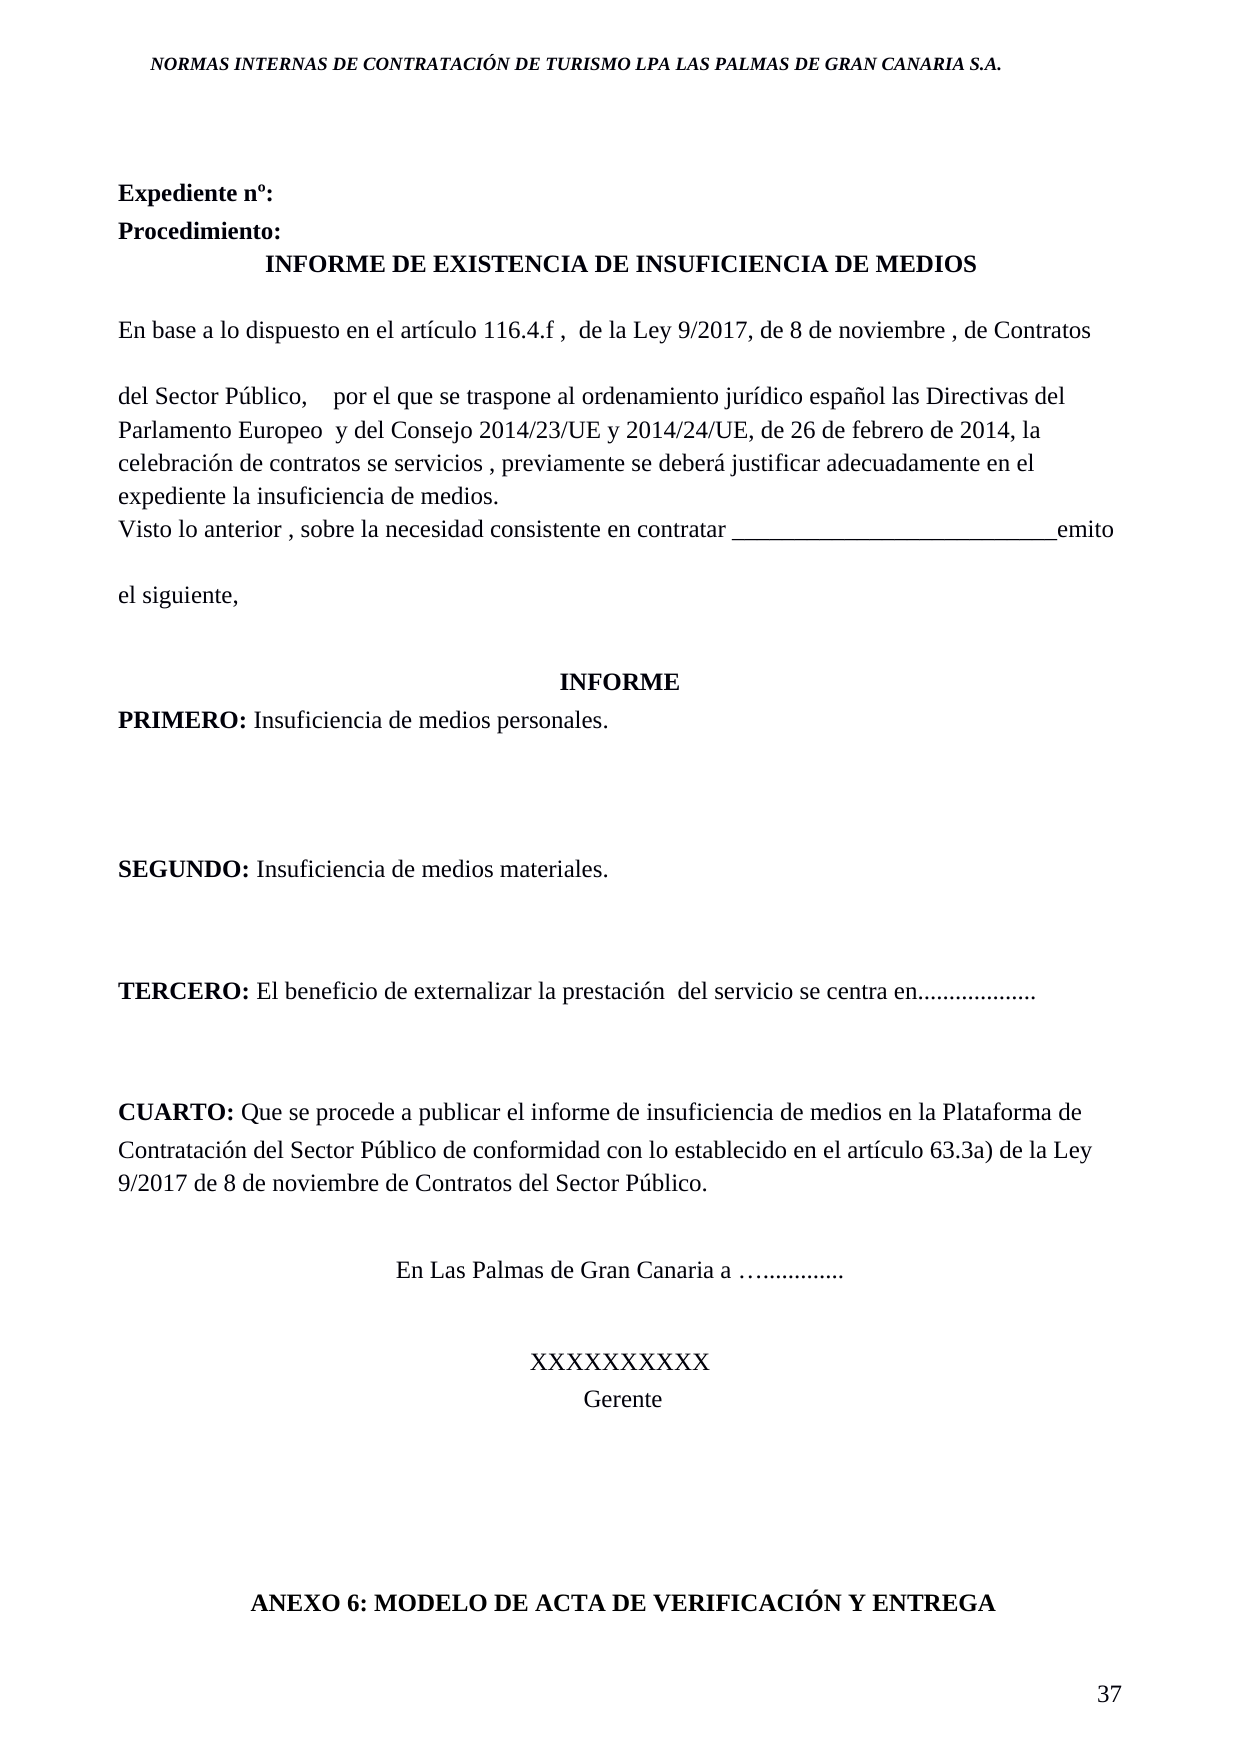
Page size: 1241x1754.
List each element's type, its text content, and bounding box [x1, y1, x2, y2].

text INFORME [559, 667, 1135, 696]
text 9/2017 de 8 de noviembre de Contratos del Sector Público. [118, 1168, 1135, 1196]
text el siguiente, [118, 580, 1135, 608]
text Contratación del Sector Público de conformidad con lo establecido en el artículo 63.3a) de la Ley [118, 1135, 1135, 1164]
text SEGUNDO: Insuficiencia de medios materiales. [118, 854, 1135, 883]
text INFORME DE EXISTENCIA DE INSUFICIENCIA DE MEDIOS [265, 249, 1135, 278]
text 37 [1097, 1679, 1135, 1707]
text Procedimiento: [118, 216, 1135, 245]
text CUARTO: Que se procede a publicar el informe de insuficiencia de medios en la Plataforma de [118, 1097, 1135, 1126]
text Gerente [577, 1384, 1135, 1413]
text Visto lo anterior , sobre la necesidad consistente en contratar __________________________emito [118, 514, 1135, 542]
text TERCERO: El beneficio de externalizar la prestación del servicio se centra en................... [118, 976, 1135, 1004]
text En base a lo dispuesto en el artículo 116.4.f , de la Ley 9/2017, de 8 de noviembre , de Contratos [118, 315, 1135, 344]
text En Las Palmas de Gran Canaria a …............. [396, 1255, 1135, 1284]
text XXXXXXXXXX [529, 1347, 1135, 1375]
text celebración de contratos se servicios , previamente se deberá justificar adecuadamente en el [118, 448, 1135, 476]
text PRIMERO: Insuficiencia de medios personales. [118, 705, 1135, 734]
text expediente la insuficiencia de medios. [118, 481, 1135, 509]
text NORMAS INTERNAS DE CONTRATACIÓN DE TURISMO LPA LAS PALMAS DE GRAN CANARIA S.A. [150, 53, 1135, 74]
text Parlamento Europeo y del Consejo 2014/23/UE y 2014/24/UE, de 26 de febrero de 2014, la [118, 415, 1135, 443]
text Expediente nº: [118, 178, 1135, 207]
text ANEXO 6: MODELO DE ACTA DE VERIFICACIÓN Y ENTREGA [250, 1588, 1135, 1617]
text del Sector Público, por el que se traspone al ordenamiento jurídico español las Directivas del [118, 381, 1135, 409]
